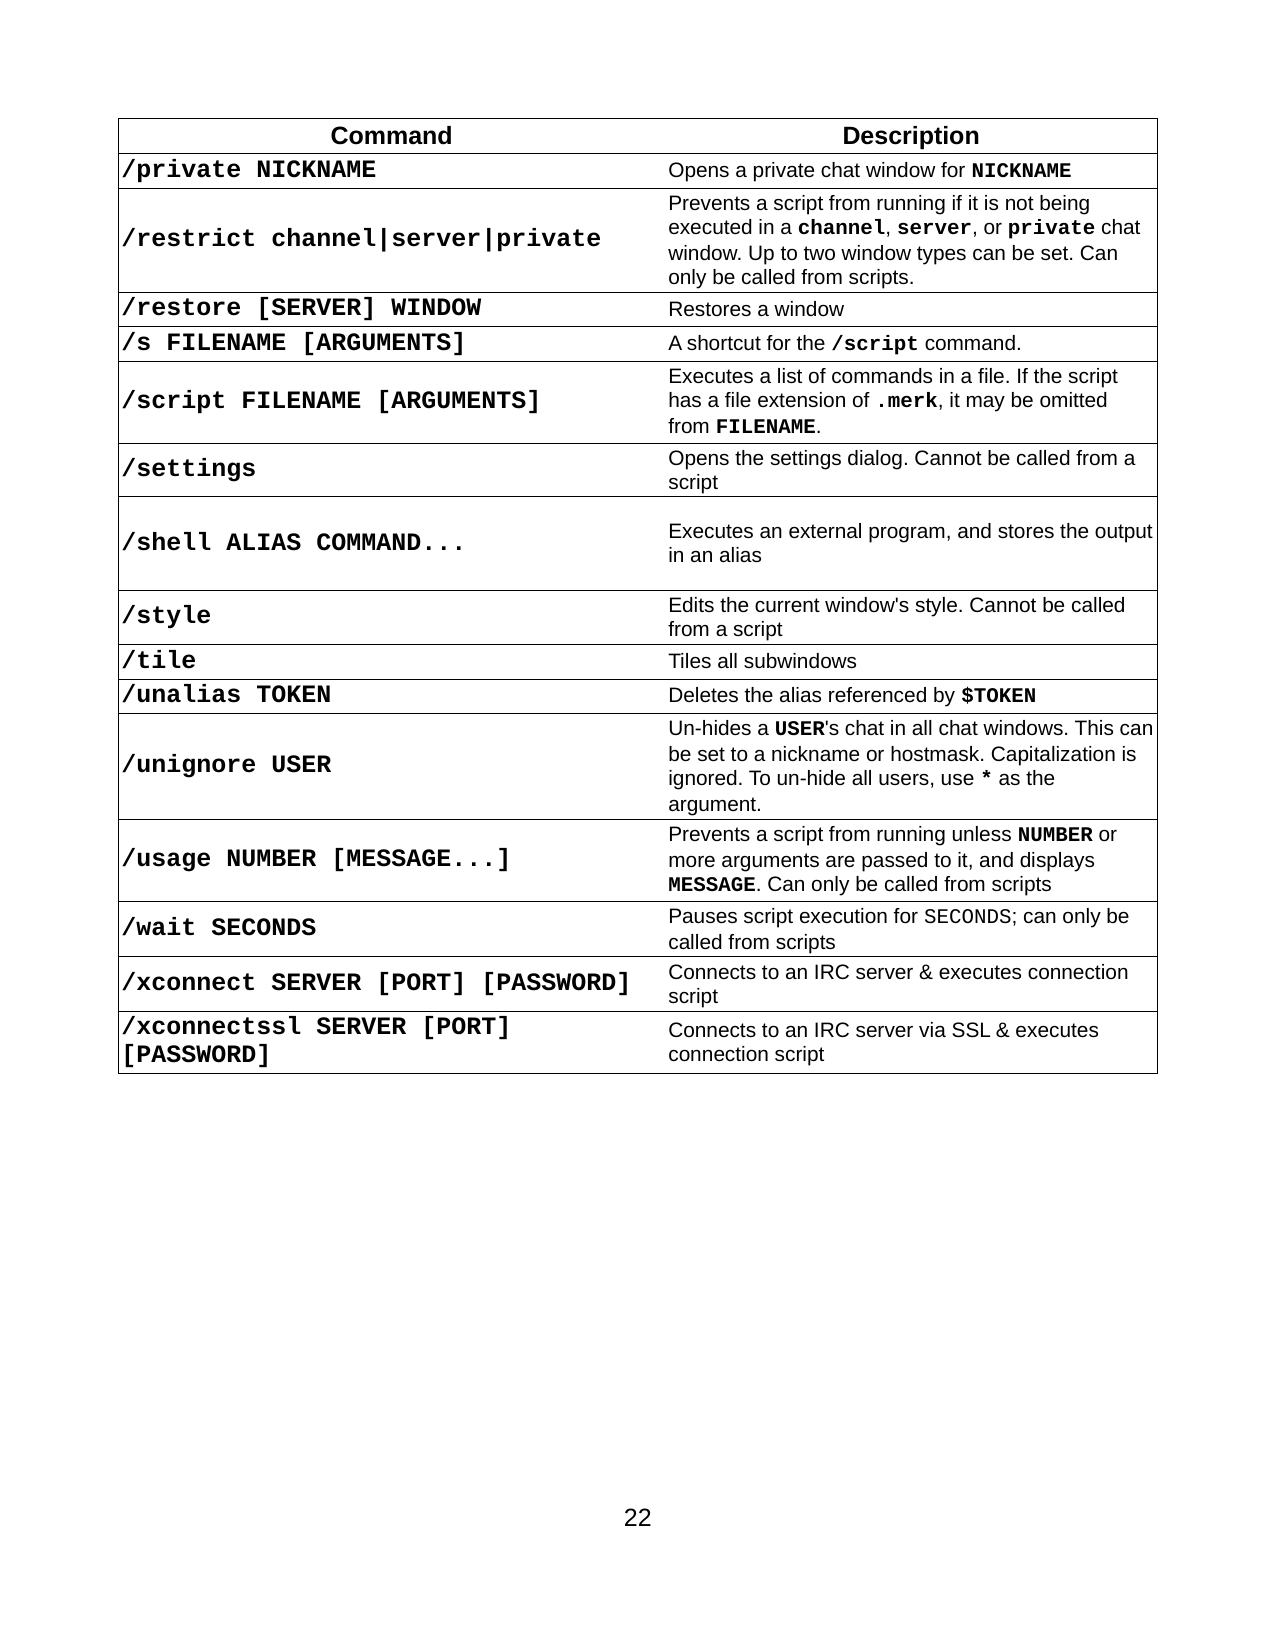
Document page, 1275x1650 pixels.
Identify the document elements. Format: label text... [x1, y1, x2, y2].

table_cell Prevents a script from running if it is not being executed in a channel, server, or private chat window. Up to two window types can be set. Can only be called from scripts. [665, 189, 1157, 292]
table_cell Edits the current window's style. Cannot be called from a script [665, 591, 1157, 644]
table_cell /style [119, 591, 665, 644]
table_cell Un-hides a USER's chat in all chat windows. This can be set to a nickname or hostmask. Capitalization is ignored. To un-hide all users, use * as the argument. [665, 714, 1157, 819]
table_header Command [119, 119, 665, 153]
table_cell /xconnect SERVER [PORT] [PASSWORD] [119, 957, 665, 1011]
table_cell Prevents a script from running unless NUMBER or more arguments are passed to it, and displays MESSAGE. Can only be called from scripts [665, 820, 1157, 901]
table_cell Connects to an IRC server via SSL & executes connection script [665, 1012, 1157, 1073]
table_cell /s FILENAME [ARGUMENTS] [119, 327, 665, 361]
table_cell A shortcut for the /script command. [665, 327, 1157, 361]
table_header Description [665, 119, 1157, 153]
table_cell Tiles all subwindows [665, 645, 1157, 678]
table_cell /xconnectssl SERVER [PORT] [PASSWORD] [119, 1012, 665, 1073]
table_cell Restores a window [665, 293, 1157, 326]
table_cell /script FILENAME [ARGUMENTS] [119, 362, 665, 442]
table_cell /private NICKNAME [119, 154, 665, 188]
table_cell /settings [119, 444, 665, 496]
table_cell /unignore USER [119, 714, 665, 819]
table_cell /restore [SERVER] WINDOW [119, 293, 665, 326]
table_cell /usage NUMBER [MESSAGE...] [119, 820, 665, 901]
table_cell /shell ALIAS COMMAND... [119, 497, 665, 590]
table_cell /unalias TOKEN [119, 680, 665, 713]
table_cell /restrict channel|server|private [119, 189, 665, 292]
table_cell /wait SECONDS [119, 902, 665, 956]
table_cell /tile [119, 645, 665, 678]
table_cell Connects to an IRC server & executes connection script [665, 957, 1157, 1011]
table_cell Opens a private chat window for NICKNAME [665, 154, 1157, 188]
table_cell Opens the settings dialog. Cannot be called from a script [665, 444, 1157, 496]
table_cell Executes an external program, and stores the output in an alias [665, 497, 1157, 590]
table_cell Pauses script execution for SECONDS; can only be called from scripts [665, 902, 1157, 956]
table_cell Executes a list of commands in a file. If the script has a file extension of .merk, it may be omitted from FILENAME. [665, 362, 1157, 442]
table_cell Deletes the alias referenced by $TOKEN [665, 680, 1157, 713]
